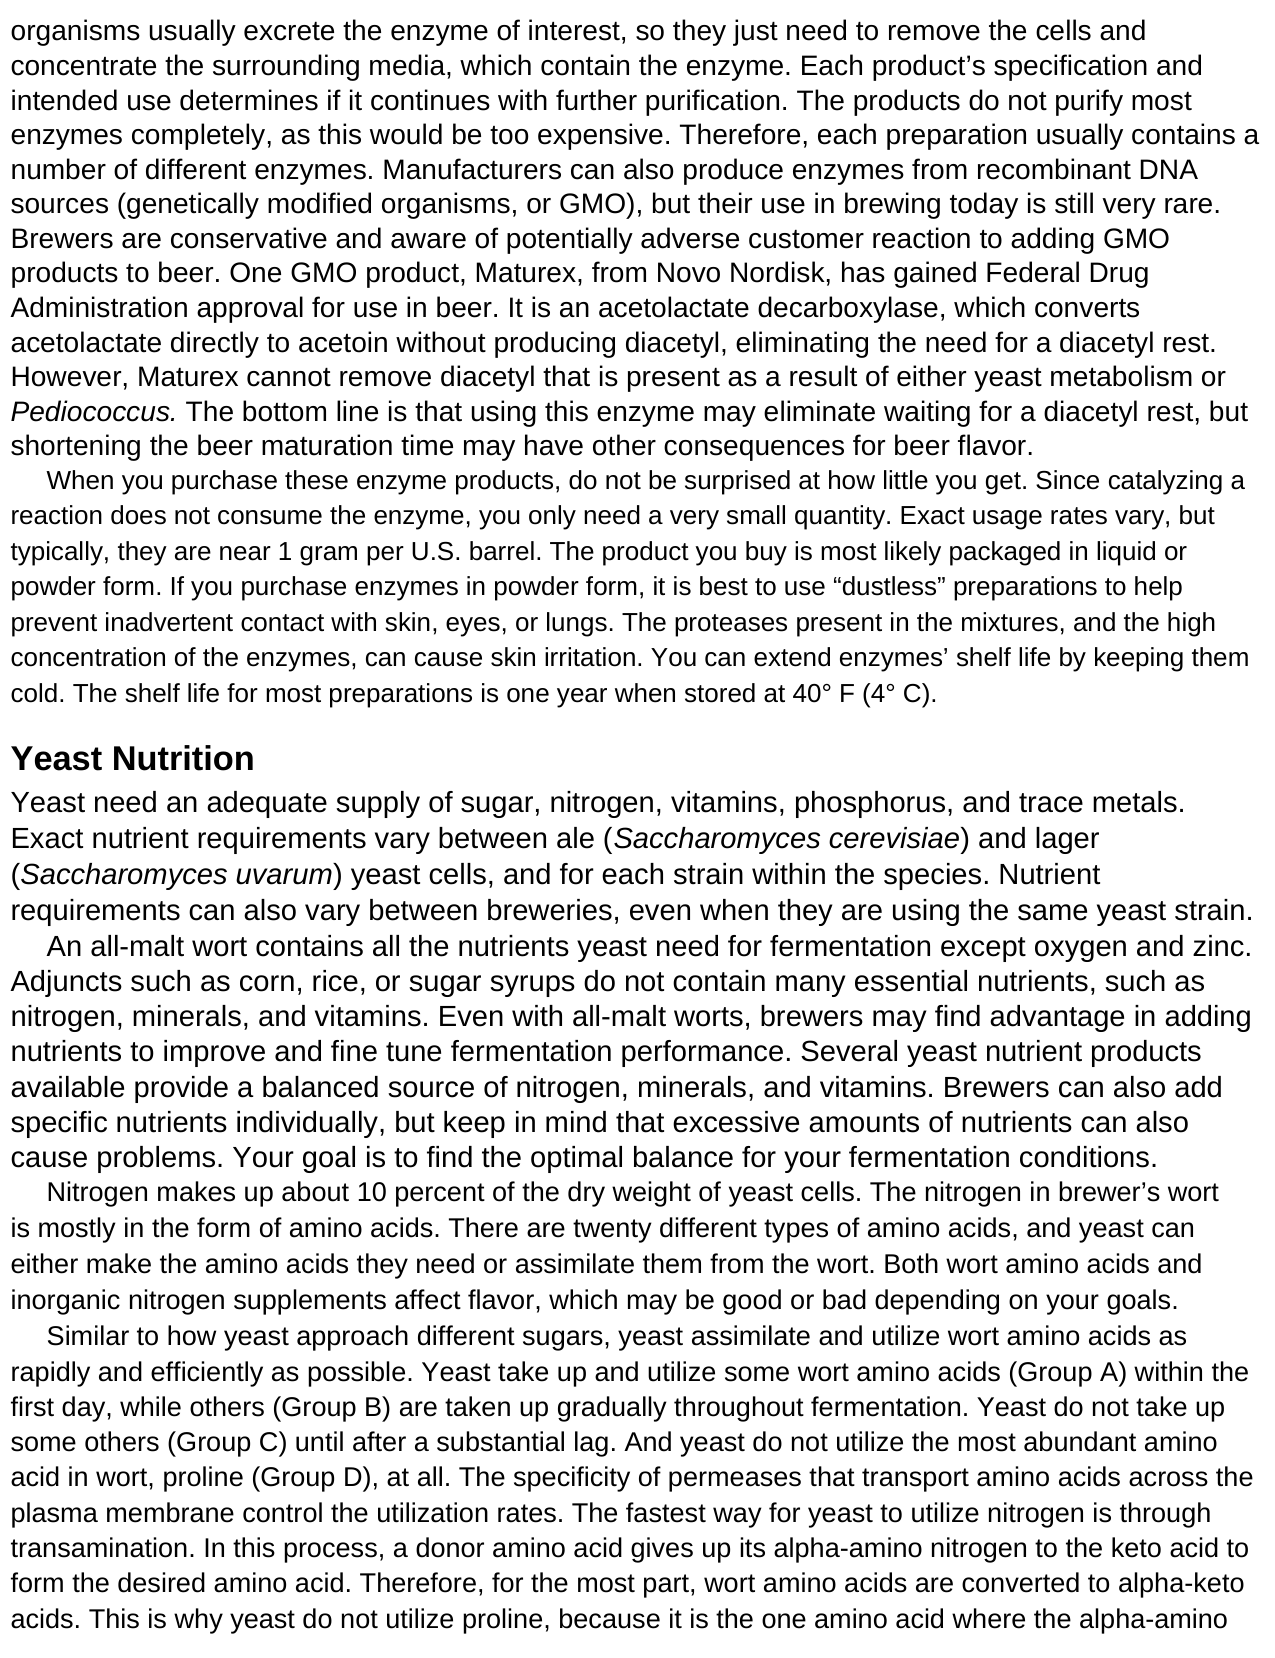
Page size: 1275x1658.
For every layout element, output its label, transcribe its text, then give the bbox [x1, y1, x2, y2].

text organisms usually excrete the enzyme of interest, so they just need to remove the cells and concentrate the surrounding media, which contain the enzyme. Each product’s specification and intended use determines if it continues with further purification. The products do not purify most enzymes completely, as this would be too expensive. Therefore, each preparation usually contains a number of different enzymes. Manufacturers can also produce enzymes from recombinant DNA sources (genetically modified organisms, or GMO), but their use in brewing today is still very rare. Brewers are conservative and aware of potentially adverse customer reaction to adding GMO products to beer. One GMO product, Maturex, from Novo Nordisk, has gained Federal Drug Administration approval for use in beer. It is an acetolactate decarboxylase, which converts acetolactate directly to acetoin without producing diacetyl, eliminating the need for a diacetyl rest. However, Maturex cannot remove diacetyl that is present as a result of either yeast metabolism or Pediococcus. The bottom line is that using this enzyme may eliminate waiting for a diacetyl rest, but shortening the beer maturation time may have other consequences for beer flavor. [10, 14, 1264, 462]
text When you purchase these enzyme products, do not be surprised at how little you get. Since catalyzing a reaction does not consume the enzyme, you only need a very small quantity. Exact usage rates vary, but typically, they are near 1 gram per U.S. barrel. The product you buy is most likely packaged in liquid or powder form. If you purchase enzymes in powder form, it is best to use “dustless” preparations to help prevent inadvertent contact with skin, eyes, or lungs. The proteases present in the mixtures, and the high concentration of the enzymes, can cause skin irritation. You can extend enzymes’ shelf life by keeping them cold. The shelf life for most preparations is one year when stored at 40° F (4° C). [10, 465, 1260, 708]
text Similar to how yeast approach different sugars, yeast assimilate and utilize wort amino acids as rapidly and efficiently as possible. Yeast take up and utilize some wort amino acids (Group A) within the first day, while others (Group B) are taken up gradually throughout fermentation. Yeast do not take up some others (Group C) until after a substantial lag. And yeast do not utilize the most abundant amino acid in wort, proline (Group D), at all. The specificity of permeases that transport amino acids across the plasma membrane control the utilization rates. The fastest way for yeast to utilize nitrogen is through transamination. In this process, a donor amino acid gives up its alpha-amino nitrogen to the keto acid to form the desired amino acid. Therefore, for the most part, wort amino acids are converted to alpha-keto acids. This is why yeast do not utilize proline, because it is the one amino acid where the alpha-amino [10, 1320, 1254, 1634]
text Yeast need an adequate supply of sugar, nitrogen, vitamins, phosphorus, and trace metals. Exact nutrient requirements vary between ale (Saccharomyces cerevisiae) and lager (Saccharomyces uvarum) yeast cells, and for each strain within the species. Nutrient requirements can also vary between breweries, even when they are using the same yeast strain. [10, 785, 1264, 926]
text Yeast Nutrition [10, 738, 1264, 777]
text Nitrogen makes up about 10 percent of the dry weight of yeast cells. The nitrogen in brewer’s wort is mostly in the form of amino acids. There are twenty different types of amino acids, and yeast can either make the amino acids they need or assimilate them from the wort. Both wort amino acids and inorganic nitrogen supplements affect flavor, which may be good or bad depending on your goals. [10, 1176, 1242, 1315]
text An all-malt wort contains all the nutrients yeast need for fermentation except oxygen and zinc. Adjuncts such as corn, rice, or sugar syrups do not contain many essential nutrients, such as nitrogen, minerals, and vitamins. Even with all-malt worts, brewers may find advantage in adding nutrients to improve and fine tune fermentation performance. Several yeast nutrient products available provide a balanced source of nitrogen, minerals, and vitamins. Brewers can also add specific nutrients individually, but keep in mind that excessive amounts of nutrients can also cause problems. Your goal is to find the optimal balance for your fermentation conditions. [10, 929, 1264, 1174]
